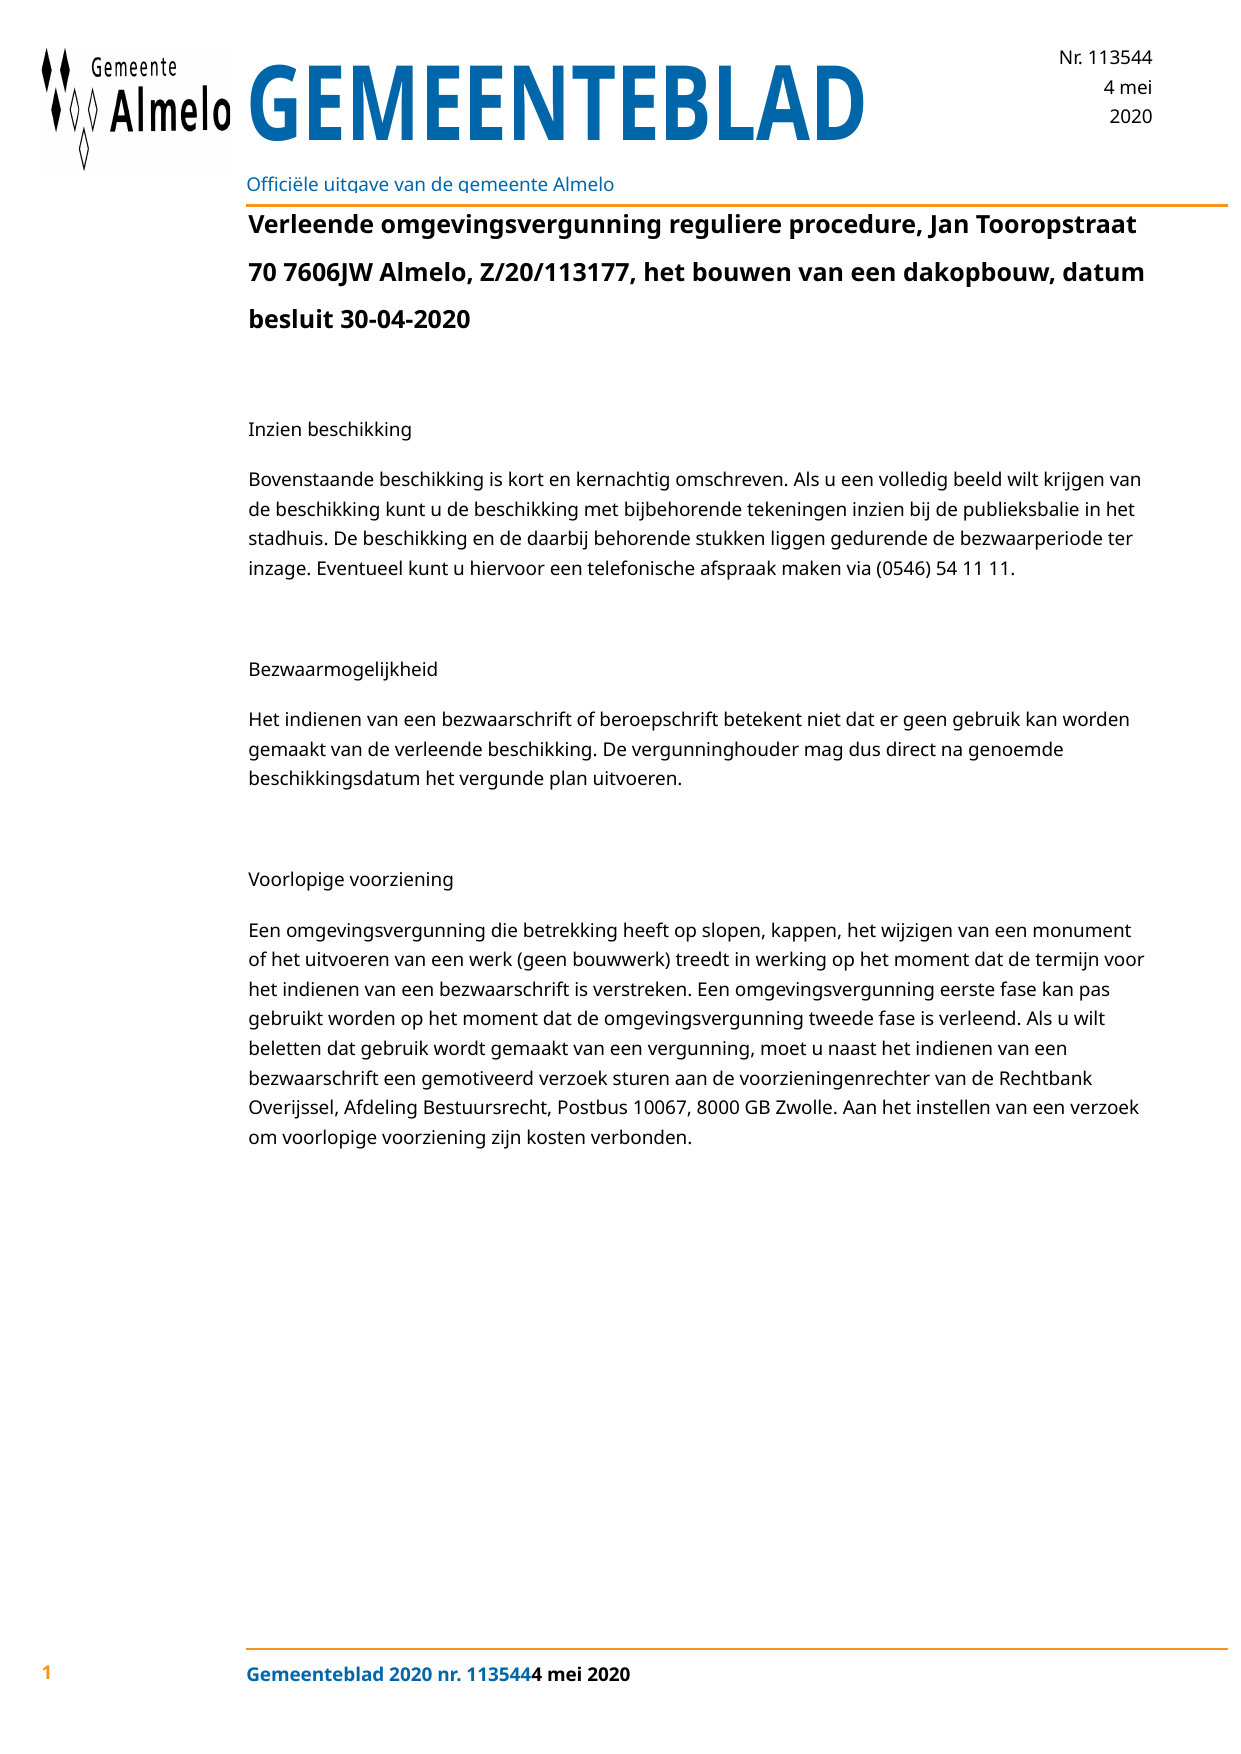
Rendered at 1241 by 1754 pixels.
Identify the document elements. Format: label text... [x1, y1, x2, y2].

text Bovenstaande beschikking is kort en kernachtig omschreven. Als u een volledig beeld wilt krijgen van de beschikking kunt u de beschikking met bijbehorende tekeningen inzien bij de publieksbalie in het stadhuis. De beschikking en de daarbij behorende stukken liggen gedurende de bezwaarperiode ter inzage. Eventueel kunt u hiervoor een telefonische afspraak maken via (0546) 54 11 11. [248, 466, 1152, 581]
text Een omgevingsvergunning die betrekking heeft op slopen, kappen, het wijzigen van een monument of het uitvoeren van een werk (geen bouwwerk) treedt in werking op het moment dat de termijn voor het indienen van een bezwaarschrift is verstreken. Een omgevingsvergunning eerste fase kan pas gebruikt worden op het moment dat de omgevingsvergunning tweede fase is verleend. Als u wilt beletten dat gebruik wordt gemaakt van een vergunning, moet u naast het indienen van een bezwaarschrift een gemotiveerd verzoek sturen aan de voorzieningenrechter van de Rechtbank Overijssel, Afdeling Bestuursrecht, Postbus 10067, 8000 GB Zwolle. Aan het instellen van een verzoek om voorlopige voorziening zijn kosten verbonden. [248, 917, 1152, 1149]
text Inzien beschikking [248, 416, 1152, 442]
text Bezwaarmogelijkheid [248, 656, 1152, 682]
text Voorlopige voorziening [248, 866, 1152, 892]
text Verleende omgevingsvergunning reguliere procedure, Jan Tooropstraat 70 7606JW Almelo, Z/20/113177, het bouwen van een dakopbouw, datum besluit 30-04-2020 [248, 207, 1152, 336]
text Het indienen van een bezwaarschrift of beroepschrift betekent niet dat er geen gebruik kan worden gemaakt van de verleende beschikking. De vergunninghouder mag dus direct na genoemde beschikkingsdatum het vergunde plan uitvoeren. [248, 706, 1152, 791]
picture [41, 47, 231, 172]
